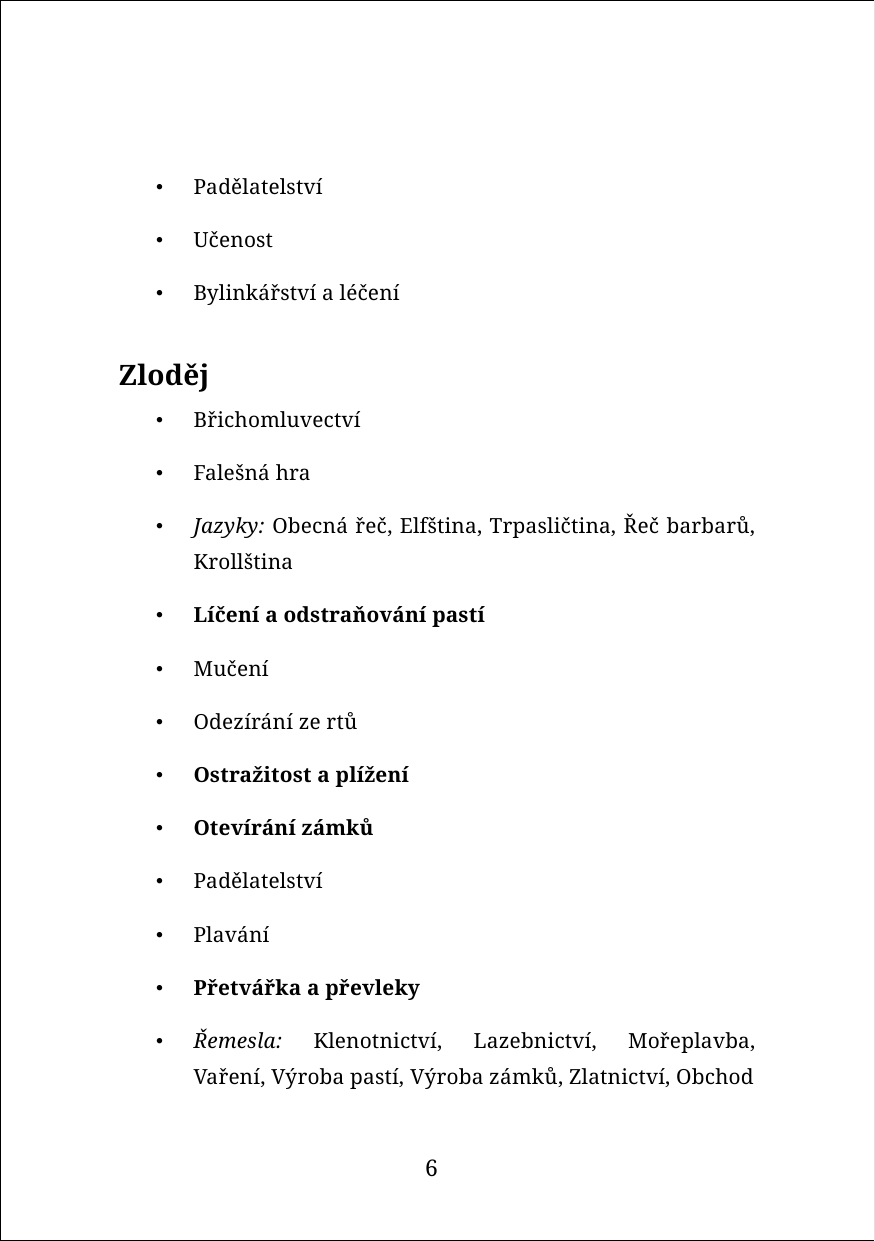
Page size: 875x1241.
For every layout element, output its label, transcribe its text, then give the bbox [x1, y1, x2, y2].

list Líčení a odstraňování pastí [156, 600, 756, 629]
list Břichomluvectví [156, 405, 756, 434]
list Odezírání ze rtů [156, 707, 756, 735]
list Falešná hra [156, 458, 756, 487]
subtitle Zloděj [118, 355, 756, 393]
list Ostražitost a plížení [156, 760, 756, 788]
list Otevírání zámků [156, 813, 756, 842]
list Mučení [156, 654, 756, 682]
list Plavání [156, 920, 756, 948]
list Padělatelství [156, 867, 756, 895]
list Přetvářka a převleky [156, 973, 756, 1001]
list Padělatelství [156, 172, 756, 200]
list Řemesla: Klenotnictví, Lazebnictví, Mořeplavba, Vaření, Výroba pastí, Výroba zámků, Zlatnictví, Obchod [156, 1026, 756, 1090]
list Bylinkářství a léčení [156, 278, 756, 307]
list Jazyky: Obecná řeč, Elfština, Trpasličtina, Řeč barbarů, Krollština [156, 512, 756, 576]
list Učenost [156, 225, 756, 253]
